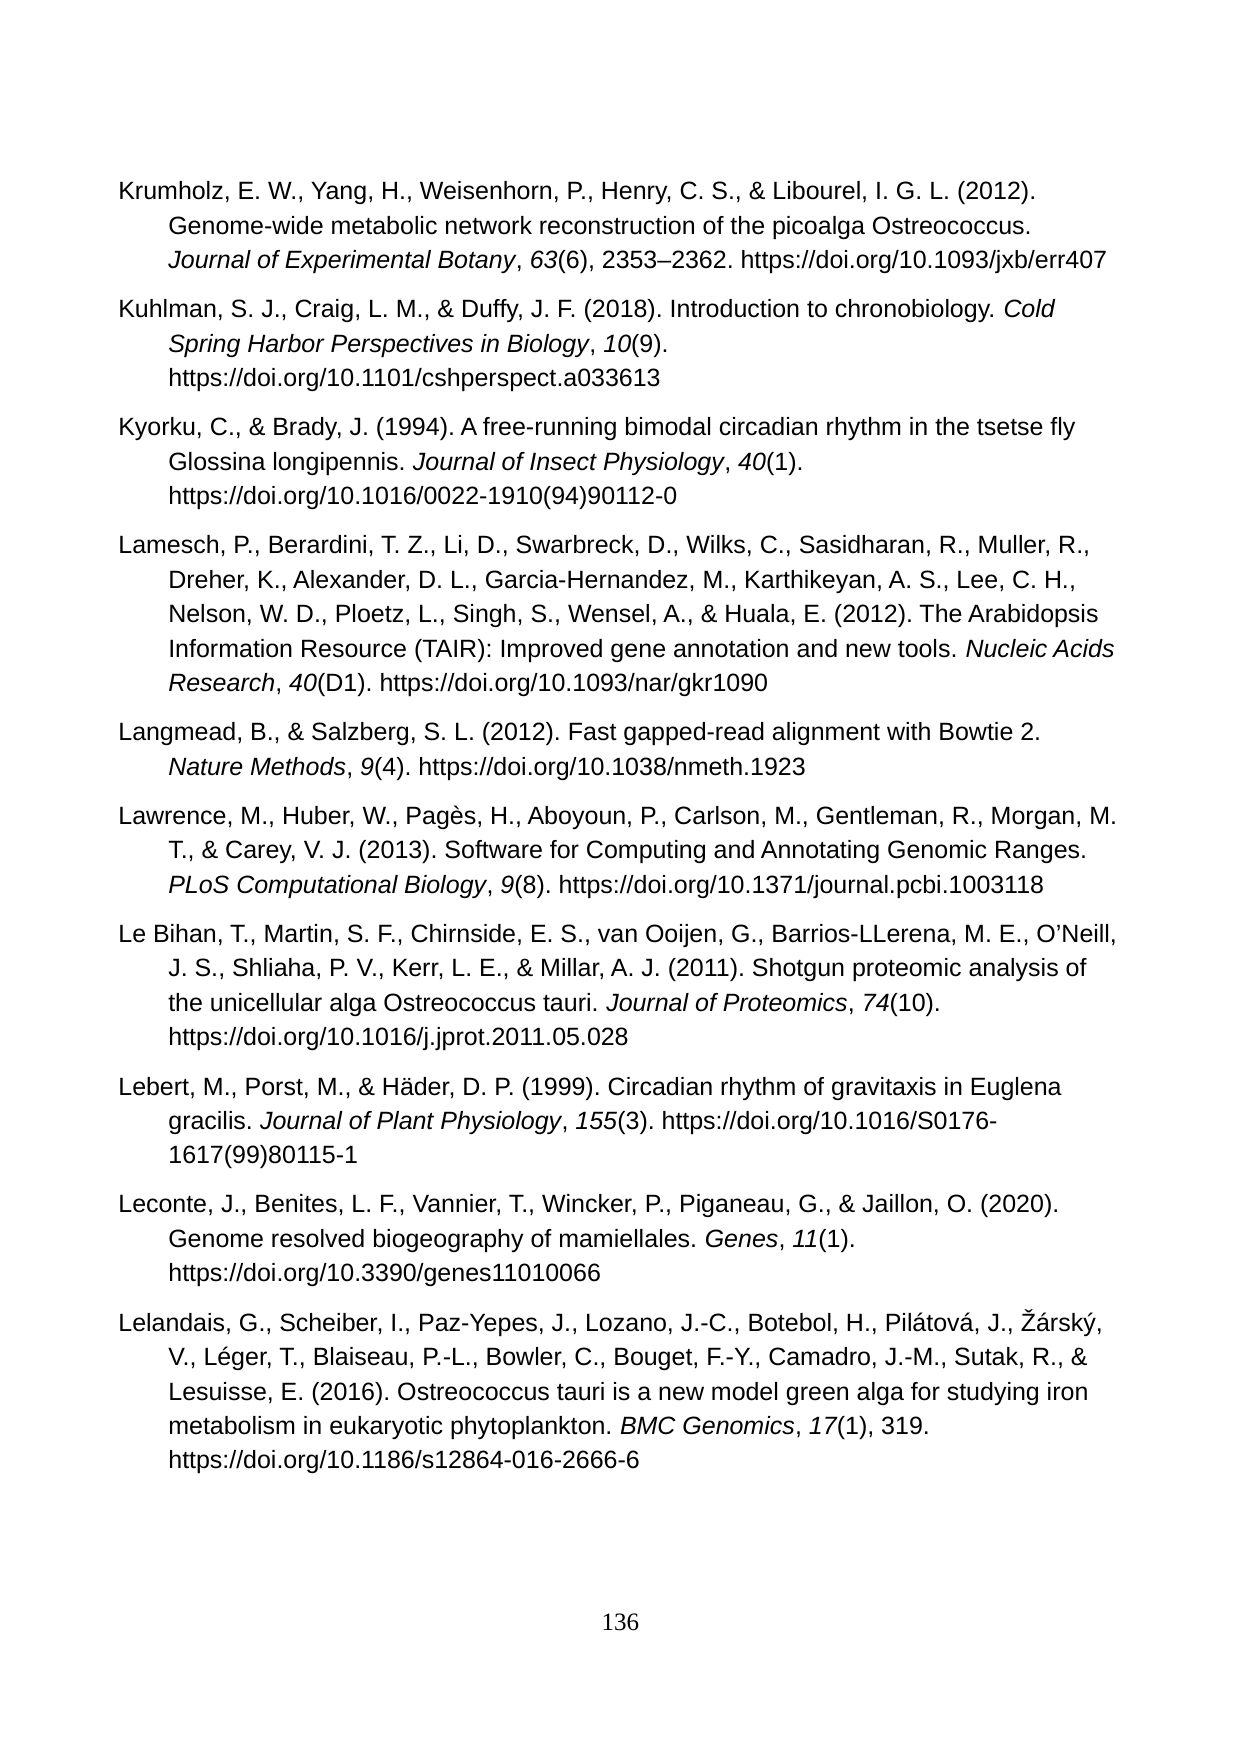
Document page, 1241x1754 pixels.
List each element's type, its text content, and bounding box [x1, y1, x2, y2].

text Lebert, M., Porst, M., & Häder, D. P. (1999). Circadian rhythm of gravitaxis in Euglena gracilis. Journal of Plant Physiology, 155(3). https://doi.org/10.1016/S0176-1617(99)80115-1 [118, 1071, 1122, 1169]
text Lamesch, P., Berardini, T. Z., Li, D., Swarbreck, D., Wilks, C., Sasidharan, R., Muller, R., Dreher, K., Alexander, D. L., Garcia-Hernandez, M., Karthikeyan, A. S., Lee, C. H., Nelson, W. D., Ploetz, L., Singh, S., Wensel, A., & Huala, E. (2012). The Arabidopsis Information Resource (TAIR): Improved gene annotation and new tools. Nucleic Acids Research, 40(D1). https://doi.org/10.1093/nar/gkr1090 [118, 530, 1122, 697]
text Krumholz, E. W., Yang, H., Weisenhorn, P., Henry, C. S., & Libourel, I. G. L. (2012). Genome-wide metabolic network reconstruction of the picoalga Ostreococcus. Journal of Experimental Botany, 63(6), 2353–2362. https://doi.org/10.1093/jxb/err407 [118, 176, 1122, 274]
text Lelandais, G., Scheiber, I., Paz-Yepes, J., Lozano, J.-C., Botebol, H., Pilátová, J., Žárský, V., Léger, T., Blaiseau, P.-L., Bowler, C., Bouget, F.-Y., Camadro, J.-M., Sutak, R., & Lesuisse, E. (2016). Ostreococcus tauri is a new model green alga for studying iron metabolism in eukaryotic phytoplankton. BMC Genomics, 17(1), 319. https://doi.org/10.1186/s12864-016-2666-6 [118, 1307, 1122, 1474]
text Lawrence, M., Huber, W., Pagès, H., Aboyoun, P., Carlson, M., Gentleman, R., Morgan, M. T., & Carey, V. J. (2013). Software for Computing and Annotating Genomic Ranges. PLoS Computational Biology, 9(8). https://doi.org/10.1371/journal.pcbi.1003118 [118, 801, 1122, 899]
text Kyorku, C., & Brady, J. (1994). A free-running bimodal circadian rhythm in the tsetse fly Glossina longipennis. Journal of Insect Physiology, 40(1). https://doi.org/10.1016/0022-1910(94)90112-0 [118, 412, 1122, 510]
text Le Bihan, T., Martin, S. F., Chirnside, E. S., van Ooijen, G., Barrios-LLerena, M. E., O’Neill, J. S., Shliaha, P. V., Kerr, L. E., & Millar, A. J. (2011). Shotgun proteomic analysis of the unicellular alga Ostreococcus tauri. Journal of Proteomics, 74(10). https://doi.org/10.1016/j.jprot.2011.05.028 [118, 919, 1122, 1051]
text Leconte, J., Benites, L. F., Vannier, T., Wincker, P., Piganeau, G., & Jaillon, O. (2020). Genome resolved biogeography of mamiellales. Genes, 11(1). https://doi.org/10.3390/genes11010066 [118, 1189, 1122, 1287]
text Langmead, B., & Salzberg, S. L. (2012). Fast gapped-read alignment with Bowtie 2. Nature Methods, 9(4). https://doi.org/10.1038/nmeth.1923 [118, 717, 1122, 781]
text Kuhlman, S. J., Craig, L. M., & Duffy, J. F. (2018). Introduction to chronobiology. Cold Spring Harbor Perspectives in Biology, 10(9). https://doi.org/10.1101/cshperspect.a033613 [118, 294, 1122, 392]
